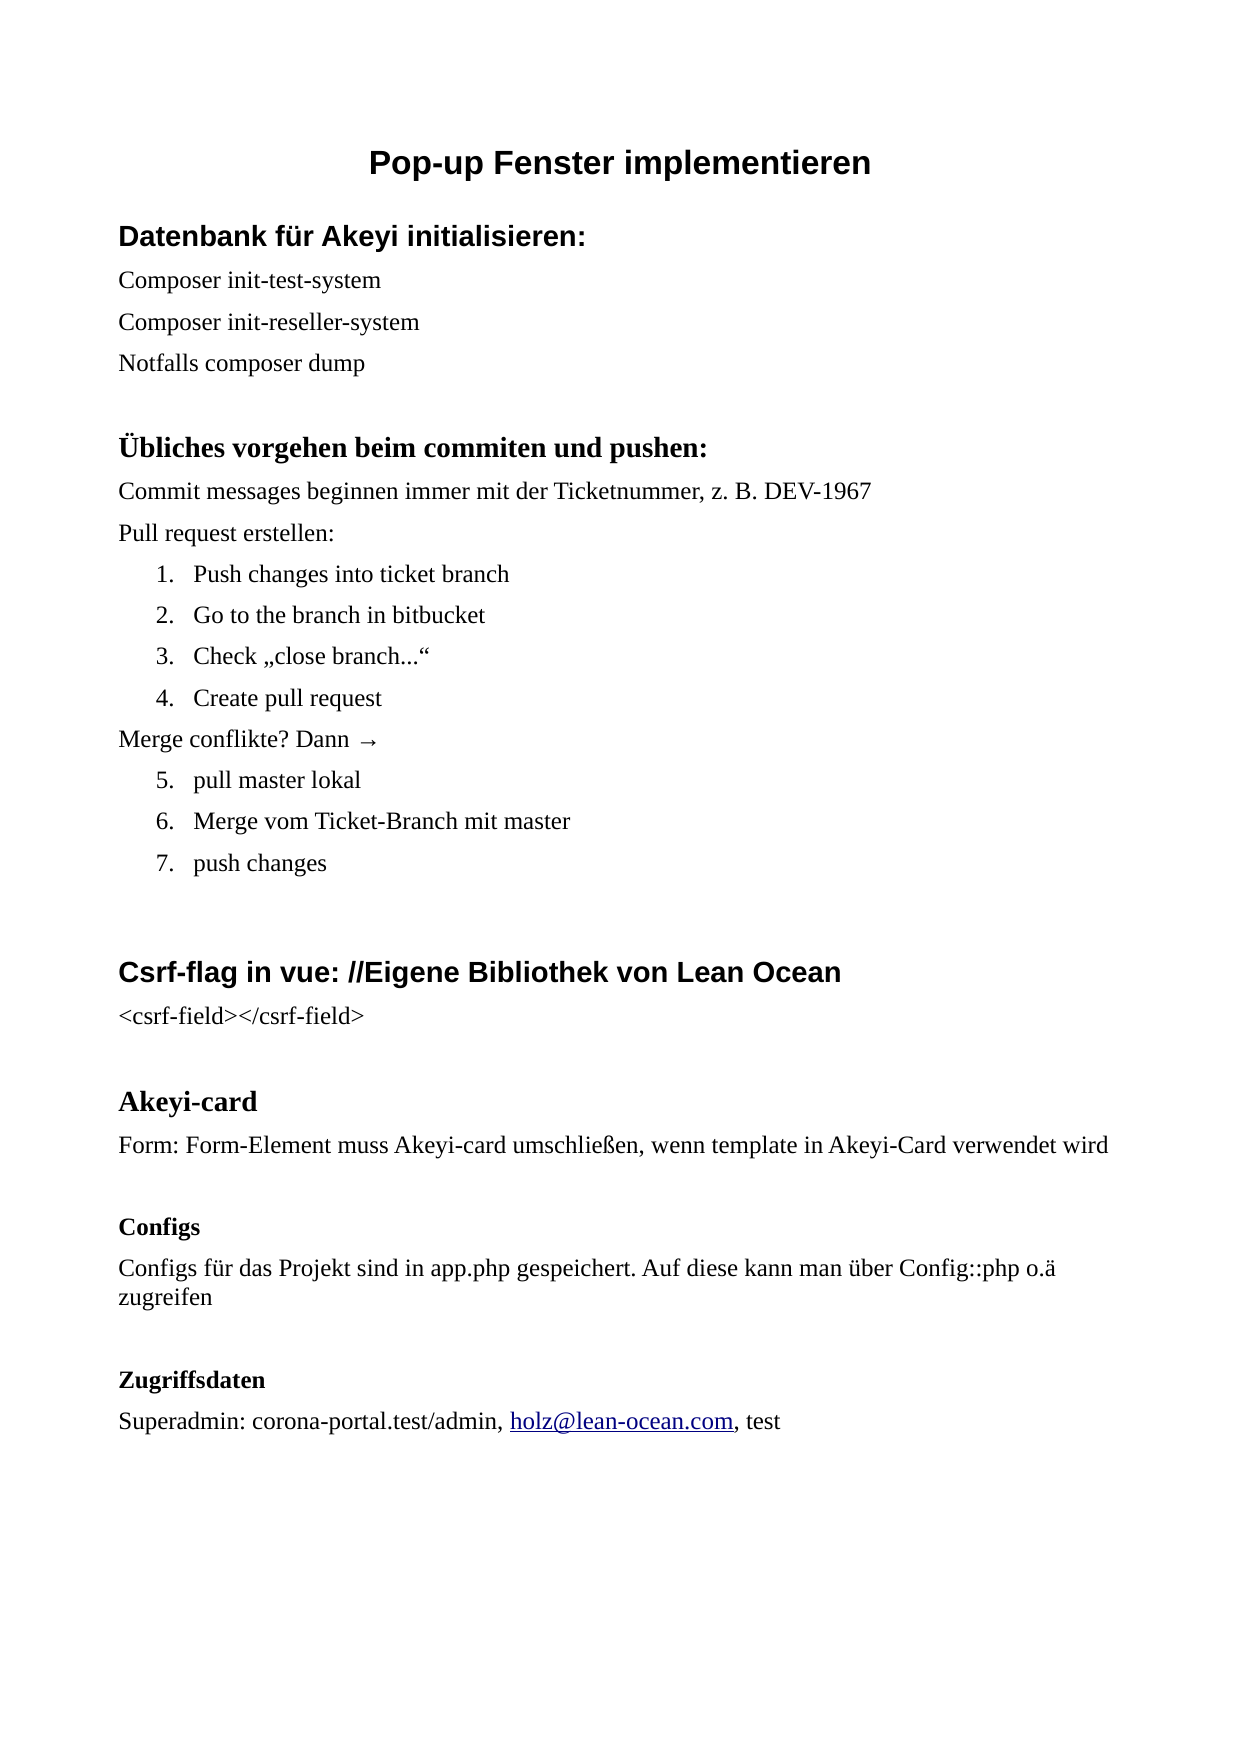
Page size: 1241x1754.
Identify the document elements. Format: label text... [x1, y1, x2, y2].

text Superadmin: corona-portal.test/admin, holz@lean-ocean.com, test [118, 1406, 1122, 1435]
list Check „close branch...“ [156, 641, 1122, 670]
text Notfalls composer dump [118, 348, 1122, 377]
text Zugriffsdaten [118, 1365, 1122, 1393]
text Composer init-reseller-system [118, 307, 1122, 335]
text Form: Form-Element muss Akeyi-card umschließen, wenn template in Akeyi-Card verwendet wird [118, 1130, 1122, 1158]
list push changes [156, 848, 1122, 876]
text Configs für das Projekt sind in app.php gespeichert. Auf diese kann man über Config::php o.ä zugreifen [118, 1253, 1122, 1311]
list pull master lokal [156, 765, 1122, 794]
subtitle Datenbank für Akeyi initialisieren: [118, 219, 1122, 253]
text Commit messages beginnen immer mit der Ticketnummer, z. B. DEV-1967 [118, 476, 1122, 505]
text Übliches vorgehen beim commiten und pushen: [118, 430, 1122, 464]
list Push changes into ticket branch [156, 559, 1122, 588]
text Akeyi-card [118, 1084, 1122, 1117]
text Pull request erstellen: [118, 518, 1122, 546]
text Merge conflikte? Dann → [118, 724, 1122, 753]
list Create pull request [156, 683, 1122, 711]
text <csrf-field></csrf-field> [118, 1001, 1122, 1030]
list Merge vom Ticket-Branch mit master [156, 806, 1122, 835]
subtitle Pop-up Fenster implementieren [118, 143, 1122, 182]
text Composer init-test-system [118, 265, 1122, 294]
text Configs [118, 1212, 1122, 1241]
list Go to the branch in bitbucket [156, 600, 1122, 629]
subtitle Csrf-flag in vue: //Eigene Bibliothek von Lean Ocean [118, 955, 1122, 989]
